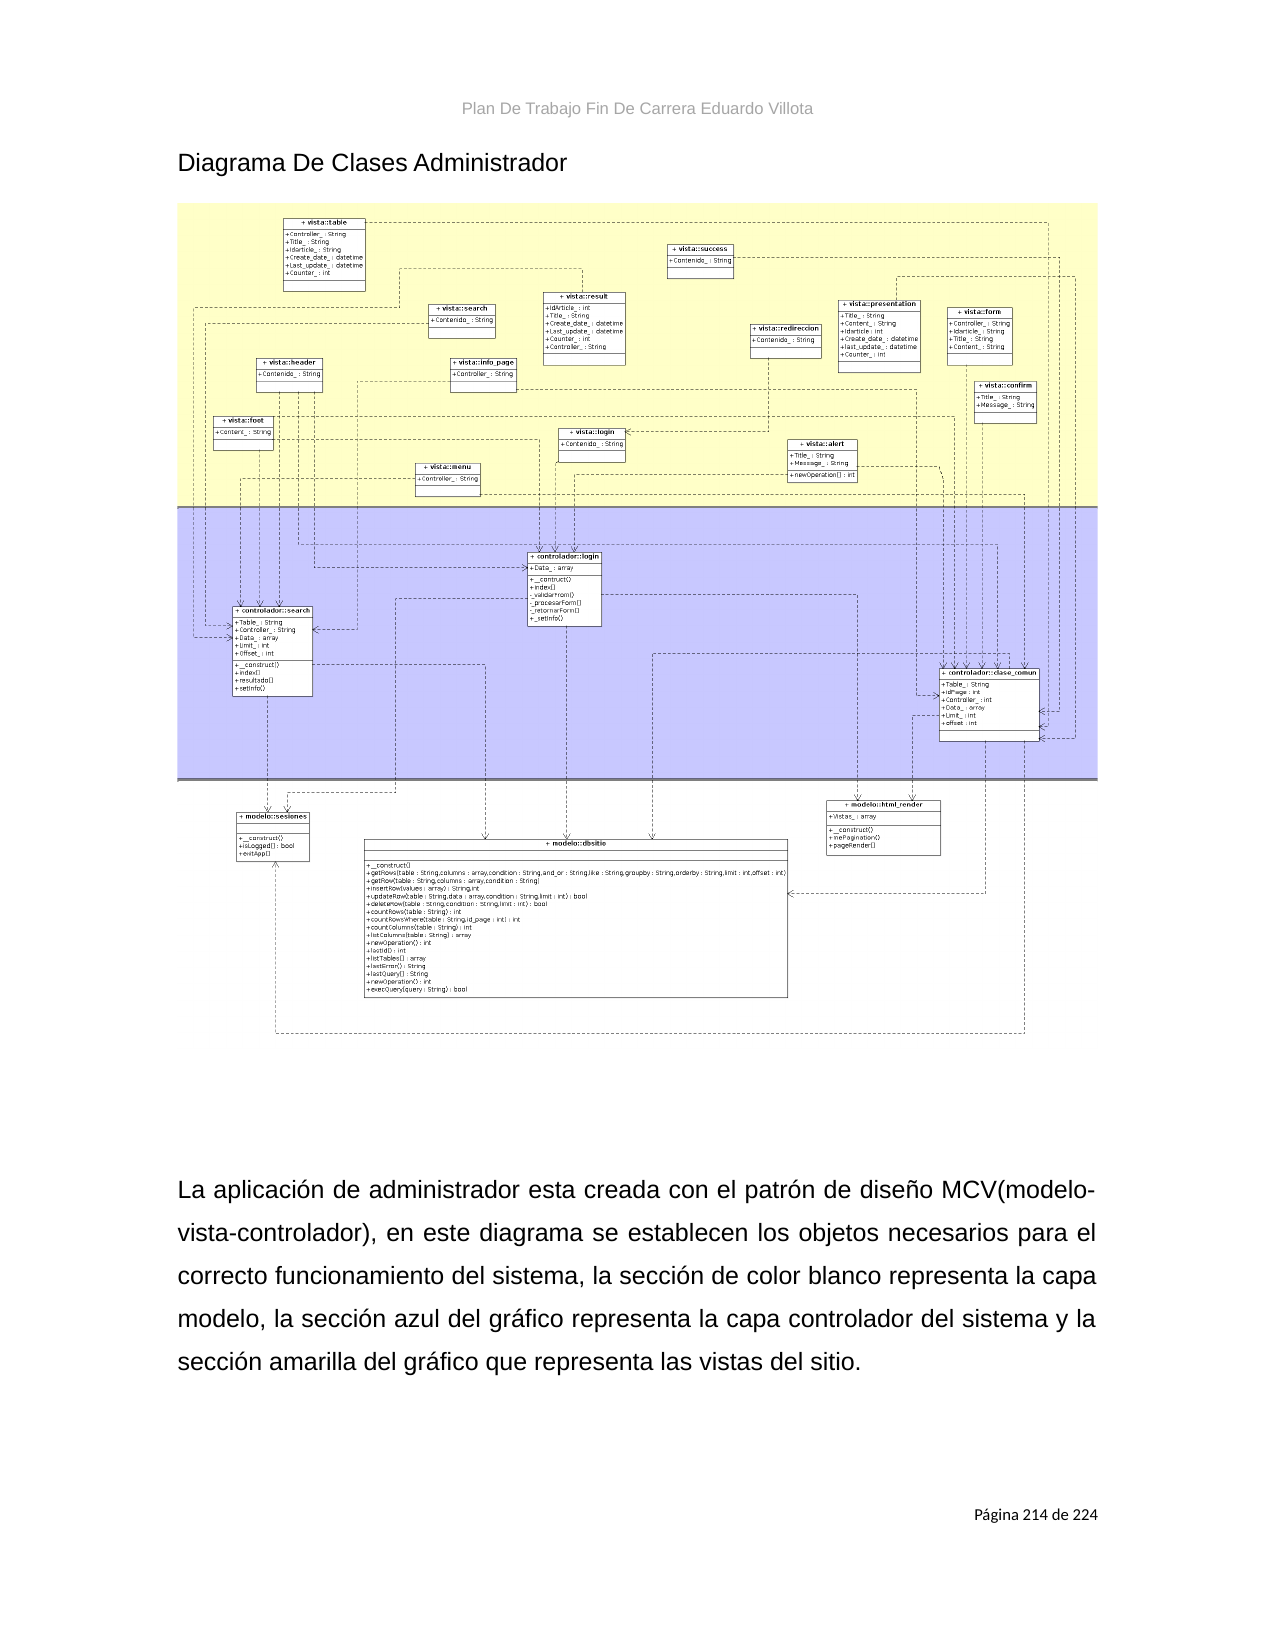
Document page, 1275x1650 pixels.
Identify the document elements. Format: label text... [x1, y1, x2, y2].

text Diagrama De Clases Administrador [177, 148, 1098, 176]
picture [177, 203, 1098, 1049]
text La aplicación de administrador esta creada con el patrón de diseño MCV(modelo-vista-controlador), en este diagrama se establecen los objetos necesarios para el correcto funcionamiento del sistema, la sección de color blanco representa la capa modelo, la sección azul del gráfico representa la capa controlador del sistema y la sección amarilla del gráfico que representa las vistas del sitio. [177, 1175, 1098, 1376]
